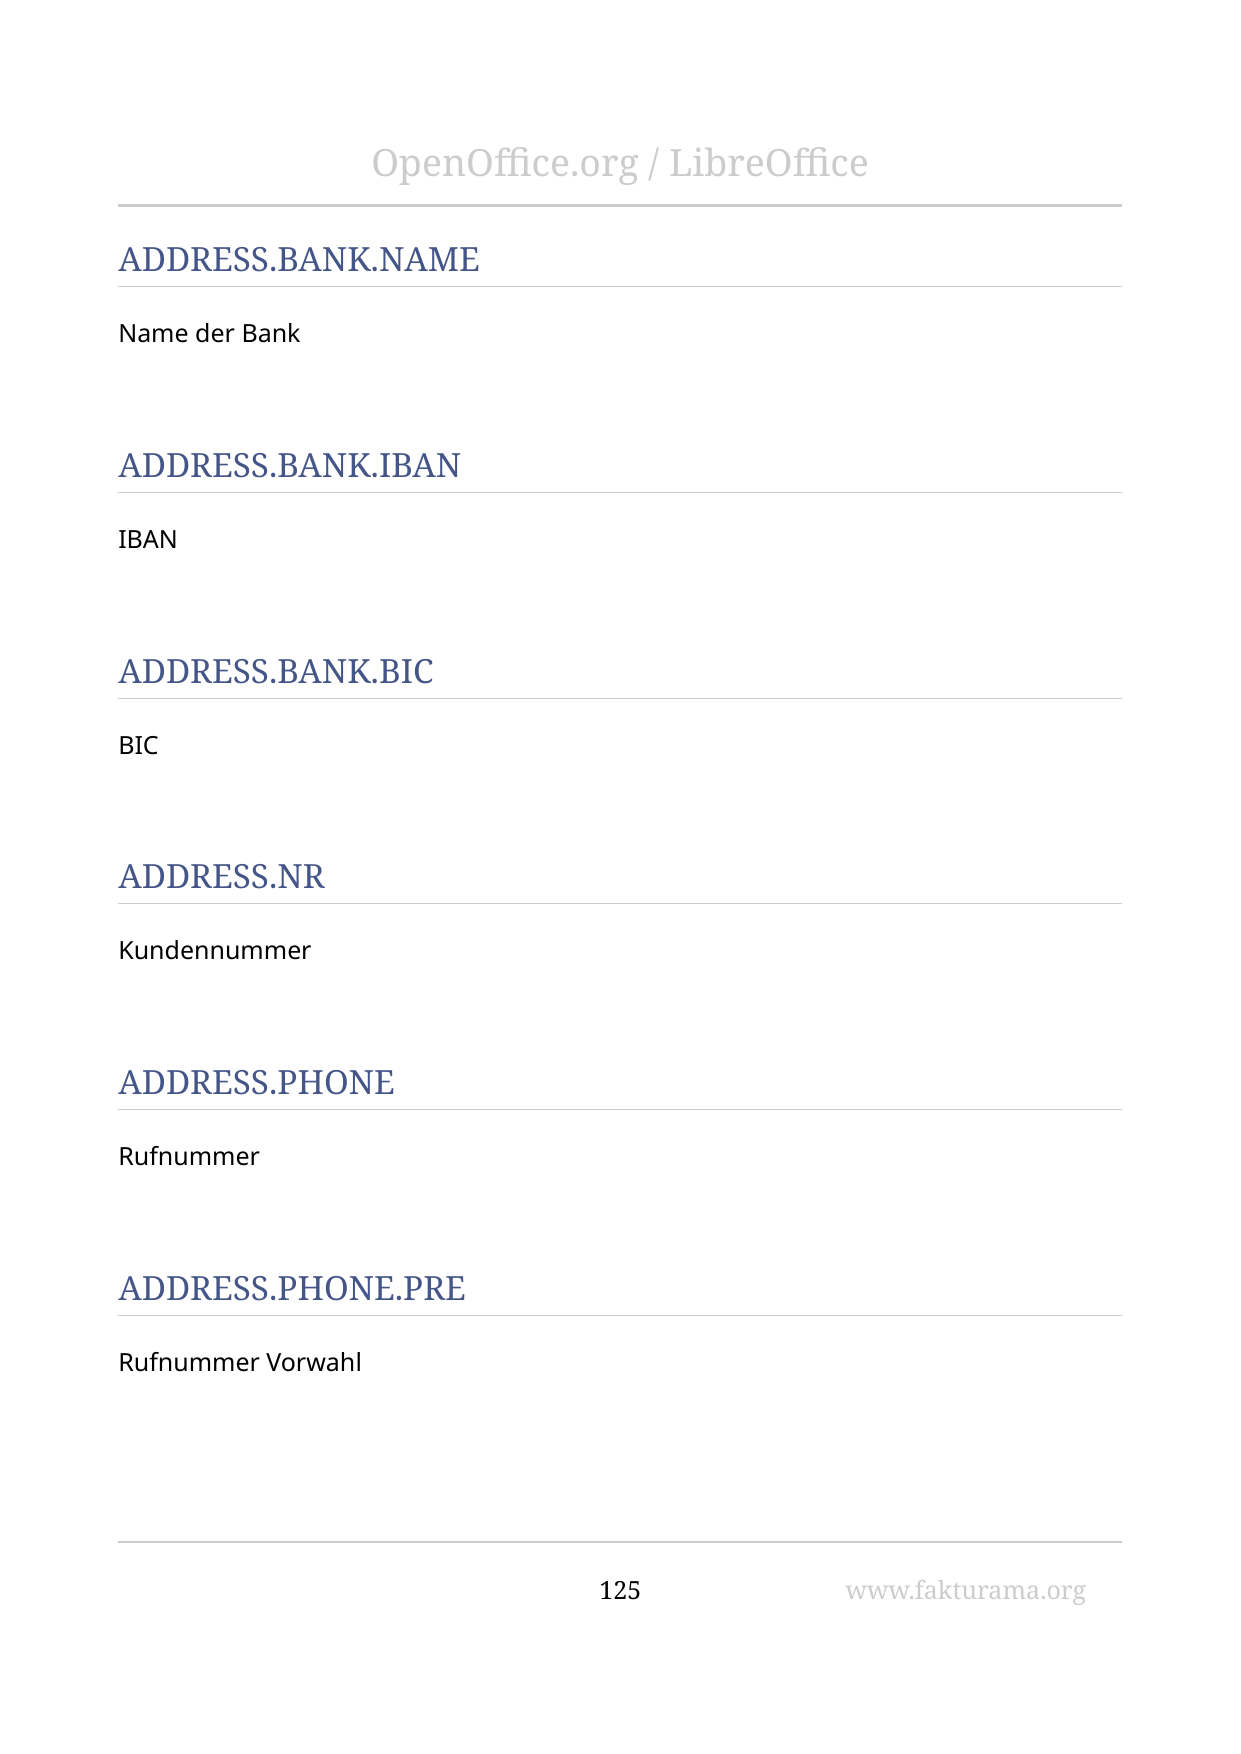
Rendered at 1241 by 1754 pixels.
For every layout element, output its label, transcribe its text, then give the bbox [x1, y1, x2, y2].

subtitle ADDRESS.PHONE.PRE [118, 1265, 1122, 1315]
subtitle ADDRESS.BANK.NAME [118, 236, 1122, 286]
text Rufnummer Vorwahl [118, 1344, 1122, 1378]
subtitle ADDRESS.BANK.BIC [118, 648, 1122, 698]
subtitle ADDRESS.PHONE [118, 1059, 1122, 1109]
text Kundennummer [118, 933, 1122, 967]
text Rufnummer [118, 1139, 1122, 1173]
text IBAN [118, 522, 1122, 556]
subtitle ADDRESS.BANK.IBAN [118, 442, 1122, 492]
text Name der Bank [118, 316, 1122, 350]
text BIC [118, 727, 1122, 761]
subtitle ADDRESS.NR [118, 853, 1122, 903]
